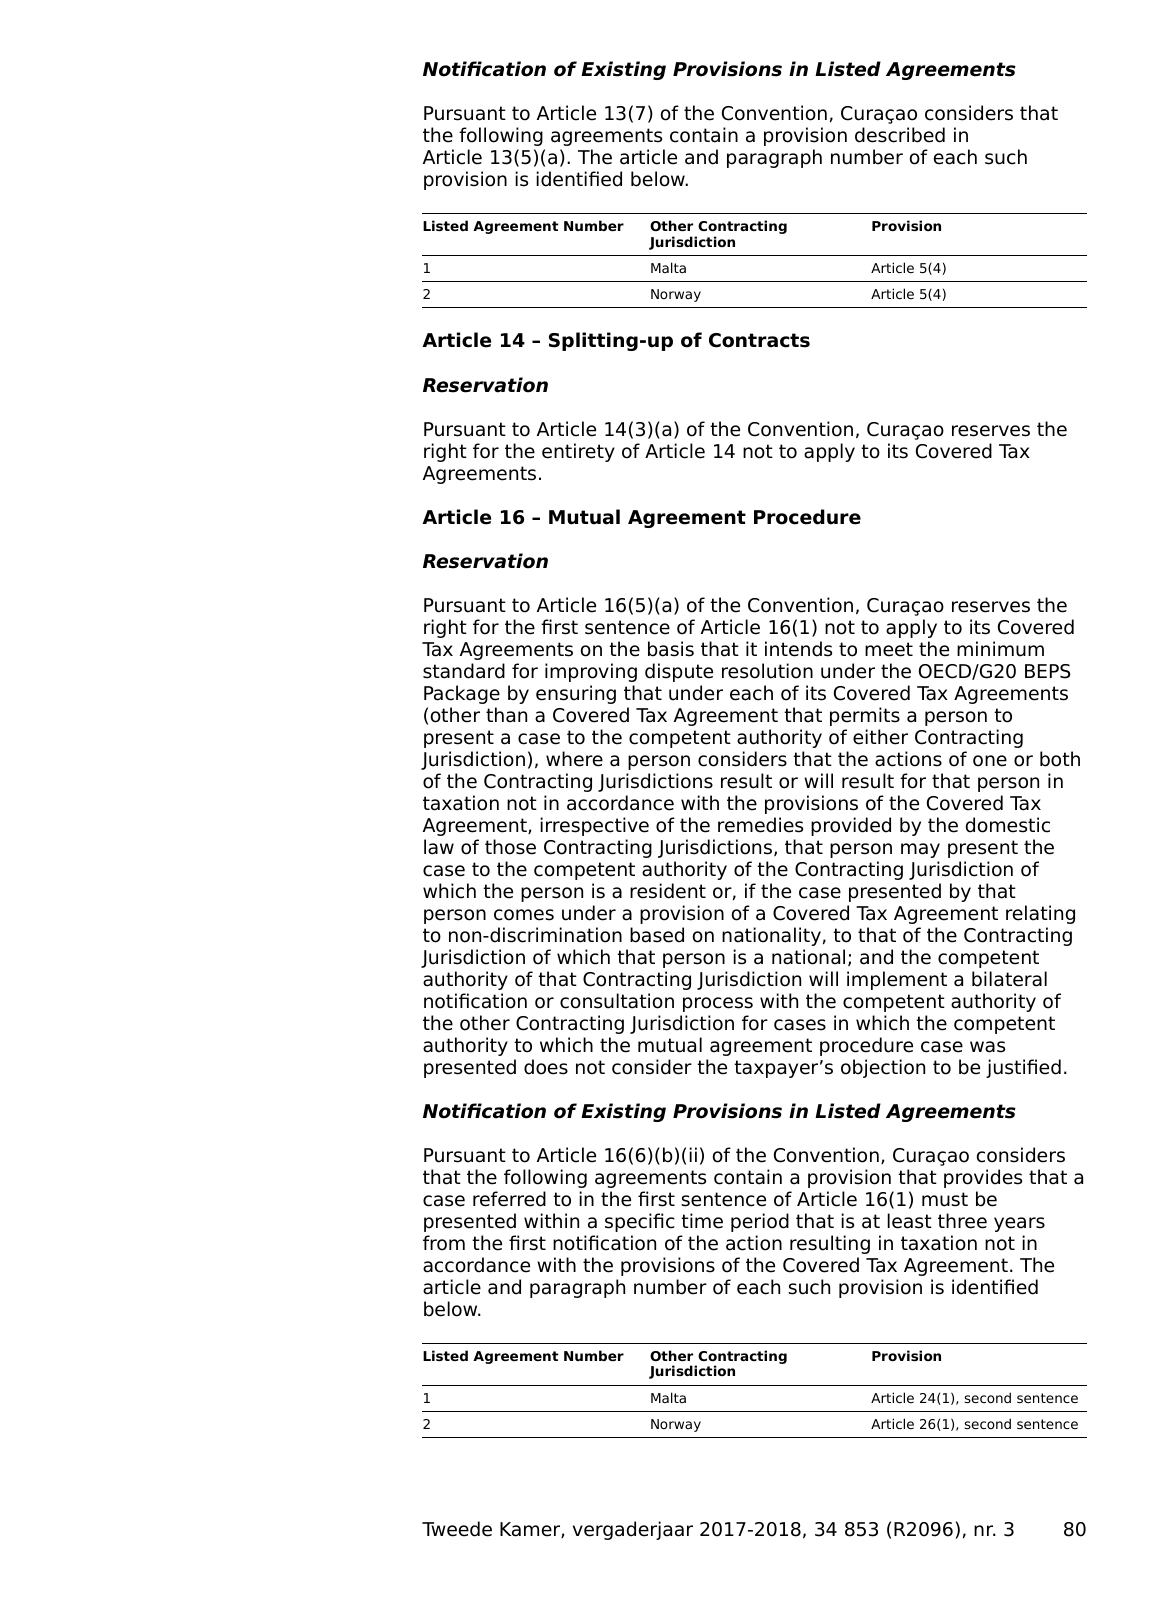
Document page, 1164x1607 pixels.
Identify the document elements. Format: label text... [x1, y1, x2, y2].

subtitle Article 14 – Splitting-up of Contracts [422, 330, 1087, 352]
table_cell Article 24(1), second sentence [865, 1386, 1087, 1411]
table_cell 1 [422, 256, 644, 281]
table_cell Malta [644, 1386, 865, 1411]
text Pursuant to Article 16(5)(a) of the Convention, Curaçao reserves the right for the first sentence of Article 16(1) not to apply to its Covered Tax Agreements on the basis that it intends to meet the minimum standard for improving dispute resolution under the OECD/G20 BEPS Package by ensuring that under each of its Covered Tax Agreements (other than a Covered Tax Agreement that permits a person to present a case to the competent authority of either Contracting Jurisdiction), where a person considers that the actions of one or both of the Contracting Jurisdictions result or will result for that person in taxation not in accordance with the provisions of the Covered Tax Agreement, irrespective of the remedies provided by the domestic law of those Contracting Jurisdictions, that person may present the case to the competent authority of the Contracting Jurisdiction of which the person is a resident or, if the case presented by that person comes under a provision of a Covered Tax Agreement relating to non-discrimination based on nationality, to that of the Contracting Jurisdiction of which that person is a national; and the competent authority of that Contracting Jurisdiction will implement a bilateral notification or consultation process with the competent authority of the other Contracting Jurisdiction for cases in which the competent authority to which the mutual agreement procedure case was presented does not consider the taxpayer’s objection to be justified. [422, 595, 1087, 1079]
table_cell Article 5(4) [865, 256, 1087, 281]
table_header Provision [865, 1344, 1087, 1385]
table_cell 2 [422, 1412, 644, 1437]
subtitle Notification of Existing Provisions in Listed Agreements [422, 1101, 1087, 1123]
table_header Listed Agreement Number [422, 214, 644, 255]
table_header Other Contracting Jurisdiction [644, 214, 865, 255]
table_cell Malta [644, 256, 865, 281]
table_header Listed Agreement Number [422, 1344, 644, 1385]
table_cell 2 [422, 282, 644, 307]
text Pursuant to Article 14(3)(a) of the Convention, Curaçao reserves the right for the entirety of Article 14 not to apply to its Covered Tax Agreements. [422, 419, 1087, 485]
table_header Other Contracting Jurisdiction [644, 1344, 865, 1385]
table_cell Norway [644, 282, 865, 307]
table_cell 1 [422, 1386, 644, 1411]
subtitle Article 16 – Mutual Agreement Procedure [422, 507, 1087, 529]
text Pursuant to Article 13(7) of the Convention, Curaçao considers that the following agreements contain a provision described in Article 13(5)(a). The article and paragraph number of each such provision is identified below. [422, 103, 1087, 191]
table_cell Article 5(4) [865, 282, 1087, 307]
text Pursuant to Article 16(6)(b)(ii) of the Convention, Curaçao considers that the following agreements contain a provision that provides that a case referred to in the first sentence of Article 16(1) must be presented within a specific time period that is at least three years from the first notification of the action resulting in taxation not in accordance with the provisions of the Covered Tax Agreement. The article and paragraph number of each such provision is identified below. [422, 1145, 1087, 1321]
subtitle Notification of Existing Provisions in Listed Agreements [422, 59, 1087, 81]
table_cell Article 26(1), second sentence [865, 1412, 1087, 1437]
subtitle Reservation [422, 551, 1087, 573]
subtitle Reservation [422, 374, 1087, 397]
table_header Provision [865, 214, 1087, 255]
table_cell Norway [644, 1412, 865, 1437]
